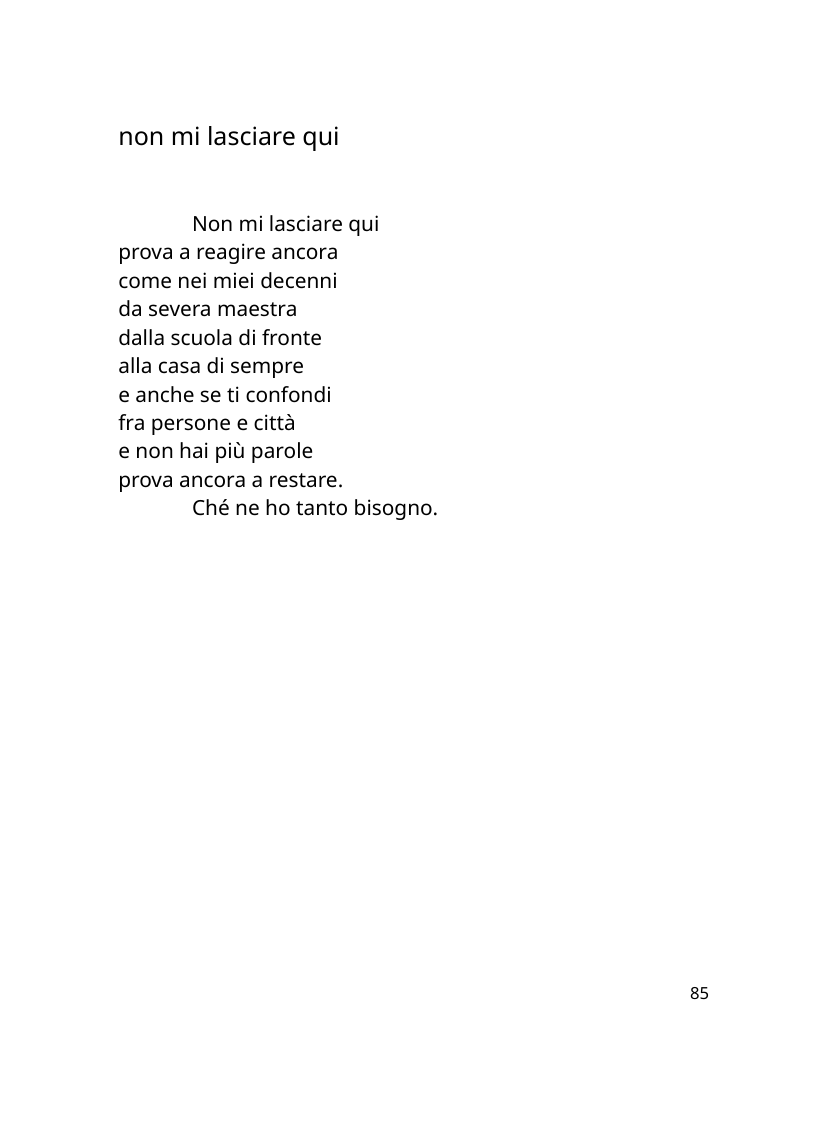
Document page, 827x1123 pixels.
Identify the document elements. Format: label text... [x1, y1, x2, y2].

text dalla scuola di fronte [118, 323, 709, 351]
text alla casa di sempre [118, 351, 709, 380]
text prova ancora a restare. [118, 465, 709, 493]
text Non mi lasciare qui [118, 209, 709, 237]
subtitle non mi lasciare qui [118, 118, 709, 152]
text e non hai più parole [118, 437, 709, 465]
text Ché ne ho tanto bisogno. [118, 493, 709, 522]
text fra persone e città [118, 408, 709, 437]
text come nei miei decenni [118, 266, 709, 294]
text prova a reagire ancora [118, 237, 709, 266]
text e anche se ti confondi [118, 380, 709, 408]
text da severa maestra [118, 294, 709, 323]
